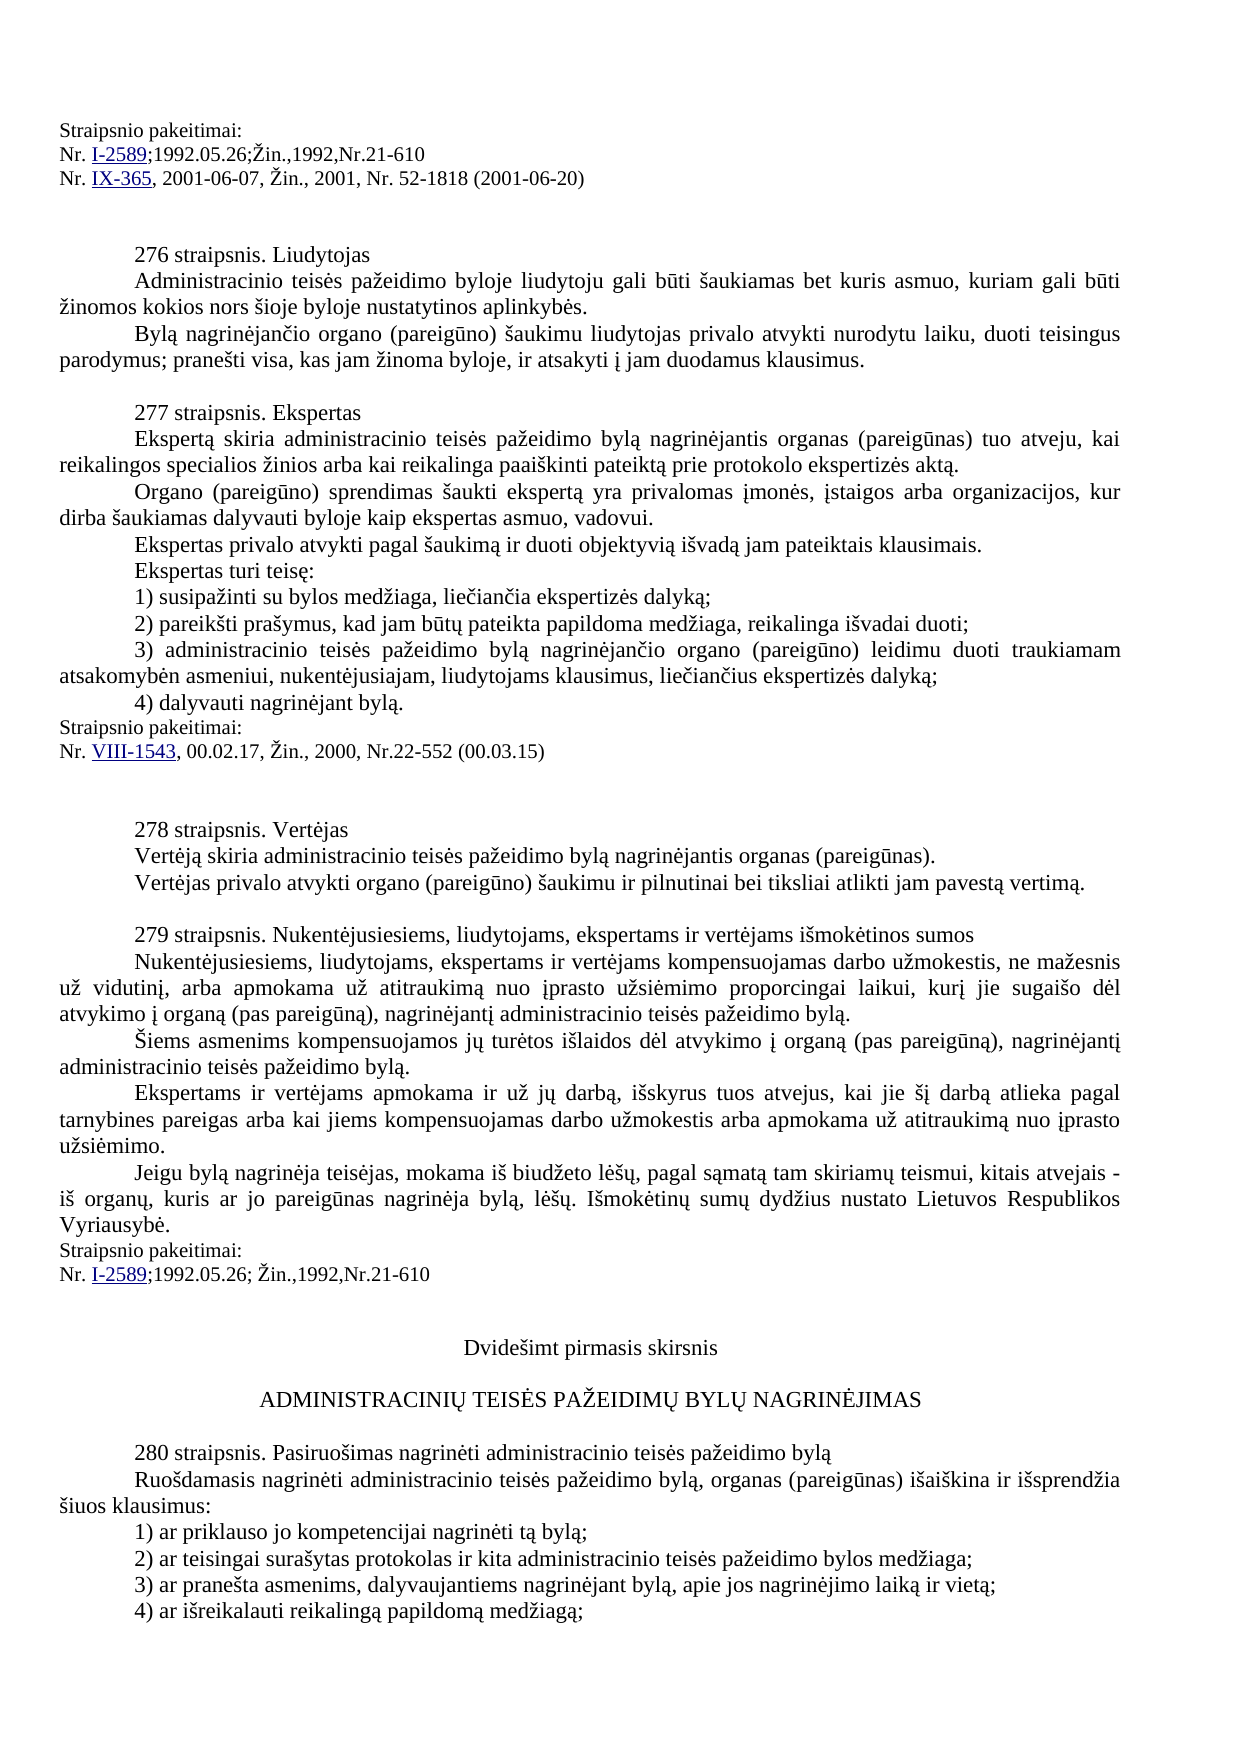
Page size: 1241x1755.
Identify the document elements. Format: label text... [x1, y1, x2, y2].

text 2) ar teisingai surašytas protokolas ir kita administracinio teisės pažeidimo bylos medžiaga; [59, 1545, 1122, 1571]
text Nr. I-2589;1992.05.26;Žin.,1992,Nr.21-610 [59, 142, 1122, 166]
text 4) dalyvauti nagrinėjant bylą. [59, 689, 1122, 715]
text 3) administracinio teisės pažeidimo bylą nagrinėjančio organo (pareigūno) leidimu duoti traukiamam atsakomybėn asmeniui, nukentėjusiajam, liudytojams klausimus, liečiančius ekspertizės dalyką; [59, 636, 1122, 689]
text Ruošdamasis nagrinėti administracinio teisės pažeidimo bylą, organas (pareigūnas) išaiškina ir išsprendžia šiuos klausimus: [59, 1466, 1122, 1518]
text Vertėją skiria administracinio teisės pažeidimo bylą nagrinėjantis organas (pareigūnas). [59, 842, 1122, 869]
text Ekspertams ir vertėjams apmokama ir už jų darbą, išskyrus tuos atvejus, kai jie šį darbą atlieka pagal tarnybines pareigas arba kai jiems kompensuojamas darbo užmokestis arba apmokama už atitraukimą nuo įprasto užsiėmimo. [59, 1079, 1122, 1158]
text Bylą nagrinėjančio organo (pareigūno) šaukimu liudytojas privalo atvykti nurodytu laiku, duoti teisingus parodymus; pranešti visa, kas jam žinoma byloje, ir atsakyti į jam duodamus klausimus. [59, 320, 1122, 372]
text Vertėjas privalo atvykti organo (pareigūno) šaukimu ir pilnutinai bei tiksliai atlikti jam pavestą vertimą. [59, 869, 1122, 895]
text 2) pareikšti prašymus, kad jam būtų pateikta papildoma medžiaga, reikalinga išvadai duoti; [59, 610, 1122, 636]
text Organo (pareigūno) sprendimas šaukti ekspertą yra privalomas įmonės, įstaigos arba organizacijos, kur dirba šaukiamas dalyvauti byloje kaip ekspertas asmuo, vadovui. [59, 478, 1122, 531]
text 277 straipsnis. Ekspertas [59, 399, 1122, 425]
text Šiems asmenims kompensuojamos jų turėtos išlaidos dėl atvykimo į organą (pas pareigūną), nagrinėjantį administracinio teisės pažeidimo bylą. [59, 1027, 1122, 1079]
text Straipsnio pakeitimai: [59, 118, 1122, 142]
text 4) ar išreikalauti reikalingą papildomą medžiagą; [59, 1597, 1122, 1624]
text Nukentėjusiesiems, liudytojams, ekspertams ir vertėjams kompensuojamas darbo užmokestis, ne mažesnis už vidutinį, arba apmokama už atitraukimą nuo įprasto užsiėmimo proporcingai laikui, kurį jie sugaišo dėl atvykimo į organą (pas pareigūną), nagrinėjantį administracinio teisės pažeidimo bylą. [59, 948, 1122, 1027]
text 279 straipsnis. Nukentėjusiesiems, liudytojams, ekspertams ir vertėjams išmokėtinos sumos [59, 921, 1122, 948]
text Nr. IX-365, 2001-06-07, Žin., 2001, Nr. 52-1818 (2001-06-20) [59, 166, 1122, 190]
text Nr. VIII-1543, 00.02.17, Žin., 2000, Nr.22-552 (00.03.15) [59, 739, 1122, 763]
text 276 straipsnis. Liudytojas [59, 241, 1122, 267]
text Nr. I-2589;1992.05.26; Žin.,1992,Nr.21-610 [59, 1262, 1122, 1286]
text Dvidešimt pirmasis skirsnis [59, 1334, 1122, 1360]
text 1) ar priklauso jo kompetencijai nagrinėti tą bylą; [59, 1518, 1122, 1545]
text 1) susipažinti su bylos medžiaga, liečiančia ekspertizės dalyką; [59, 583, 1122, 610]
text Jeigu bylą nagrinėja teisėjas, mokama iš biudžeto lėšų, pagal sąmatą tam skiriamų teismui, kitais atvejais - iš organų, kuris ar jo pareigūnas nagrinėja bylą, lėšų. Išmokėtinų sumų dydžius nustato Lietuvos Respublikos Vyriausybė. [59, 1158, 1122, 1238]
text 280 straipsnis. Pasiruošimas nagrinėti administracinio teisės pažeidimo bylą [59, 1439, 1122, 1466]
text Ekspertas privalo atvykti pagal šaukimą ir duoti objektyvią išvadą jam pateiktais klausimais. [59, 531, 1122, 557]
text ADMINISTRACINIŲ TEISĖS PAŽEIDIMŲ BYLŲ NAGRINĖJIMAS [59, 1387, 1122, 1413]
text 3) ar pranešta asmenims, dalyvaujantiems nagrinėjant bylą, apie jos nagrinėjimo laiką ir vietą; [59, 1571, 1122, 1597]
text 278 straipsnis. Vertėjas [59, 816, 1122, 842]
text Straipsnio pakeitimai: [59, 1238, 1122, 1262]
text Administracinio teisės pažeidimo byloje liudytoju gali būti šaukiamas bet kuris asmuo, kuriam gali būti žinomos kokios nors šioje byloje nustatytinos aplinkybės. [59, 267, 1122, 320]
text Ekspertas turi teisę: [59, 557, 1122, 583]
text Straipsnio pakeitimai: [59, 715, 1122, 739]
text Ekspertą skiria administracinio teisės pažeidimo bylą nagrinėjantis organas (pareigūnas) tuo atveju, kai reikalingos specialios žinios arba kai reikalinga paaiškinti pateiktą prie protokolo ekspertizės aktą. [59, 425, 1122, 478]
